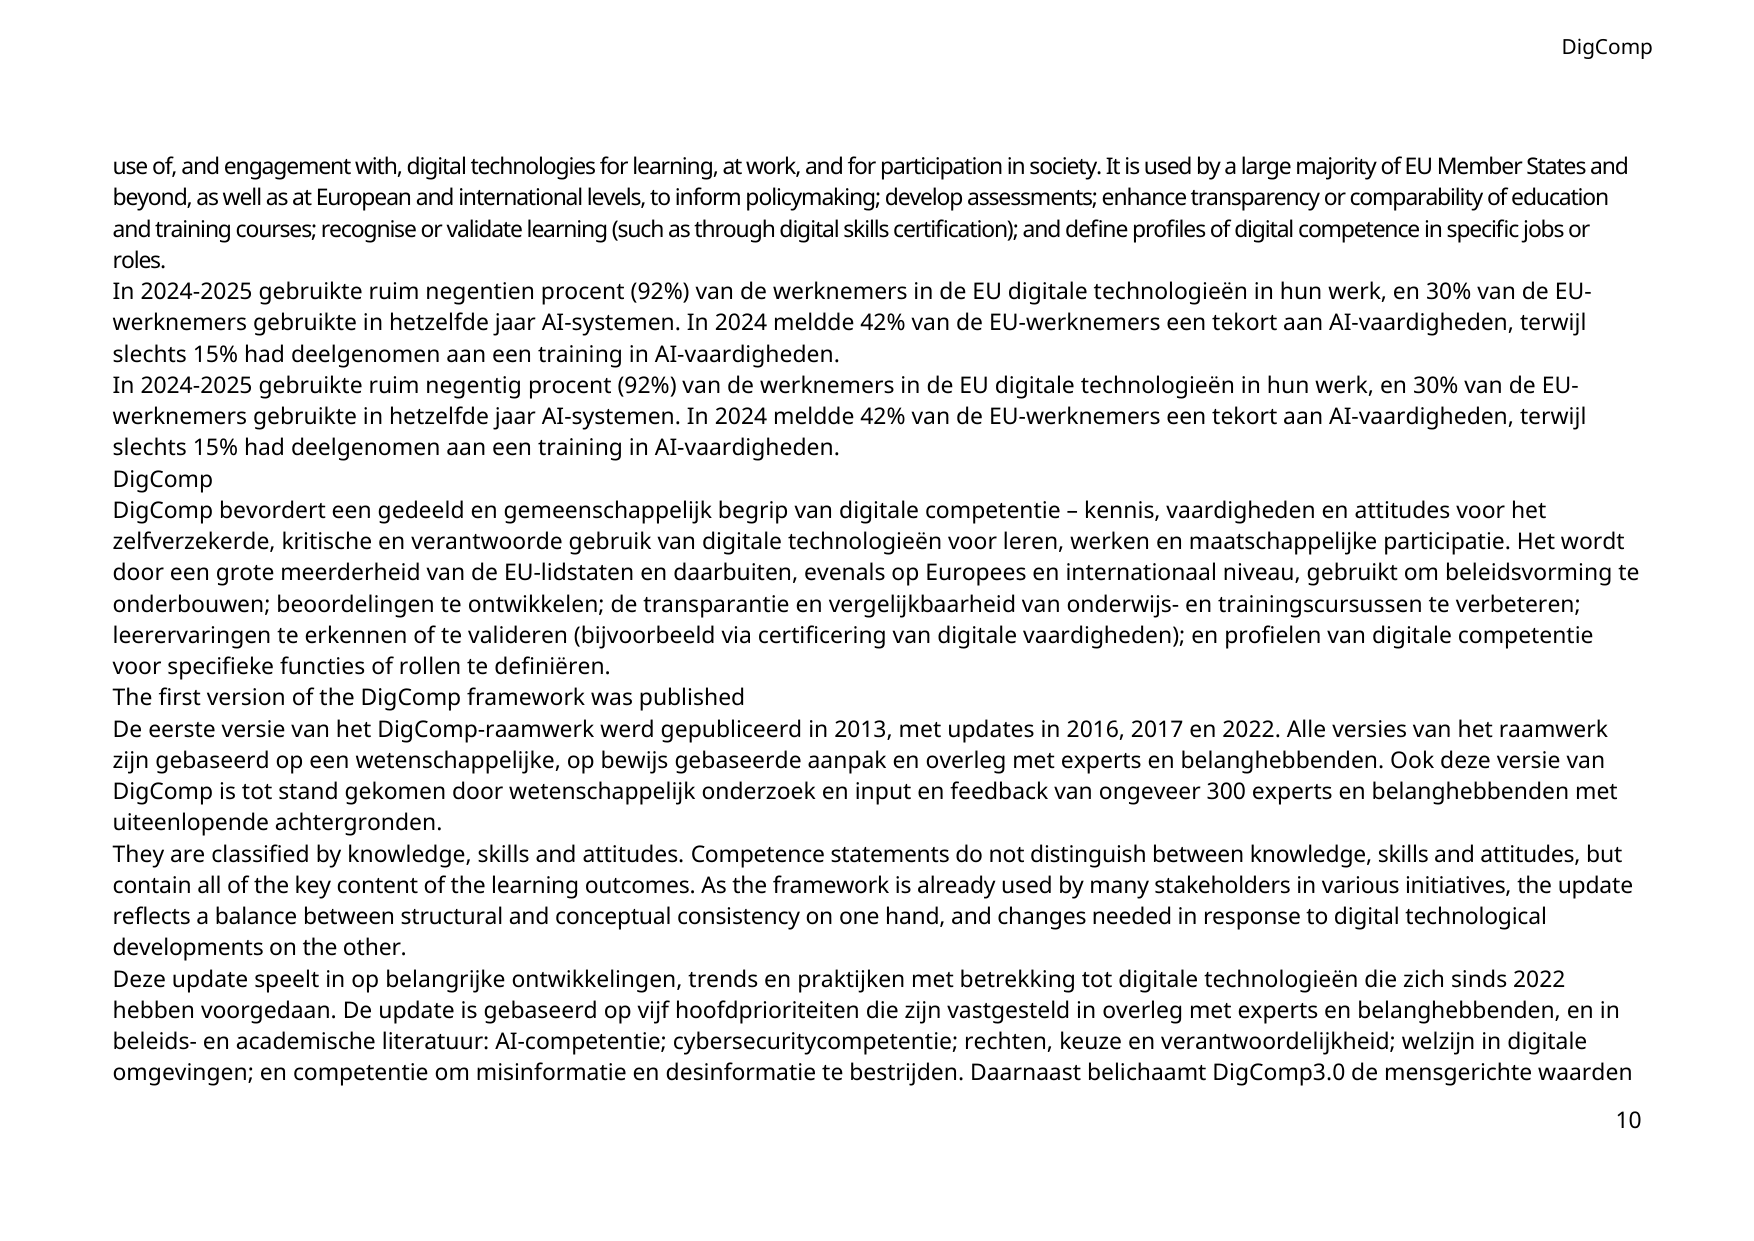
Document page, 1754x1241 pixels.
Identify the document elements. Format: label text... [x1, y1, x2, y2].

text In 2024-2025 gebruikte ruim negentien procent (92%) van de werknemers in de EU digitale technologieën in hun werk, en 30% van de EU-werknemers gebruikte in hetzelfde jaar AI-systemen. In 2024 meldde 42% van de EU-werknemers een tekort aan AI-vaardigheden, terwijl slechts 15% had deelgenomen aan een training in AI-vaardigheden. [112, 275, 1641, 369]
text They are classified by knowledge, skills and attitudes. Competence statements do not distinguish between knowledge, skills and attitudes, but contain all of the key content of the learning outcomes. As the framework is already used by many stakeholders in various initiatives, the update reflects a balance between structural and conceptual consistency on one hand, and changes needed in response to digital technological developments on the other. [112, 837, 1641, 962]
text DigComp bevordert een gedeeld en gemeenschappelijk begrip van digitale competentie – kennis, vaardigheden en attitudes voor het zelfverzekerde, kritische en verantwoorde gebruik van digitale technologieën voor leren, werken en maatschappelijke participatie. Het wordt door een grote meerderheid van de EU-lidstaten en daarbuiten, evenals op Europees en internationaal niveau, gebruikt om beleidsvorming te onderbouwen; beoordelingen te ontwikkelen; de transparantie en vergelijkbaarheid van onderwijs- en trainingscursussen te verbeteren; leerervaringen te erkennen of te valideren (bijvoorbeeld via certificering van digitale vaardigheden); en profielen van digitale competentie voor specifieke functies of rollen te definiëren. [112, 494, 1641, 681]
text The first version of the DigComp framework was published [112, 681, 1641, 712]
text In 2024-2025 gebruikte ruim negentig procent (92%) van de werknemers in de EU digitale technologieën in hun werk, en 30% van de EU-werknemers gebruikte in hetzelfde jaar AI-systemen. In 2024 meldde 42% van de EU-werknemers een tekort aan AI-vaardigheden, terwijl slechts 15% had deelgenomen aan een training in AI-vaardigheden. [112, 369, 1641, 462]
text De eerste versie van het DigComp-raamwerk werd gepubliceerd in 2013, met updates in 2016, 2017 en 2022. Alle versies van het raamwerk zijn gebaseerd op een wetenschappelijke, op bewijs gebaseerde aanpak en overleg met experts en belanghebbenden. Ook deze versie van DigComp is tot stand gekomen door wetenschappelijk onderzoek en input en feedback van ongeveer 300 experts en belanghebbenden met uiteenlopende achtergronden. [112, 712, 1641, 837]
text Deze update speelt in op belangrijke ontwikkelingen, trends en praktijken met betrekking tot digitale technologieën die zich sinds 2022 hebben voorgedaan. De update is gebaseerd op vijf hoofdprioriteiten die zijn vastgesteld in overleg met experts en belanghebbenden, en in beleids- en academische literatuur: AI-competentie; cybersecuritycompetentie; rechten, keuze en verantwoordelijkheid; welzijn in digitale omgevingen; en competentie om misinformatie en desinformatie te bestrijden. Daarnaast belichaamt DigComp3.0 de mensgerichte waarden [112, 962, 1641, 1087]
text DigComp [112, 462, 1641, 494]
text use of, and engagement with, digital technologies for learning, at work, and for participation in society. It is used by a large majority of EU Member States and beyond, as well as at European and international levels, to inform policymaking; develop assessments; enhance transparency or comparability of education and training courses; recognise or validate learning (such as through digital skills certification); and define profiles of digital competence in specific jobs or roles. [112, 150, 1641, 275]
